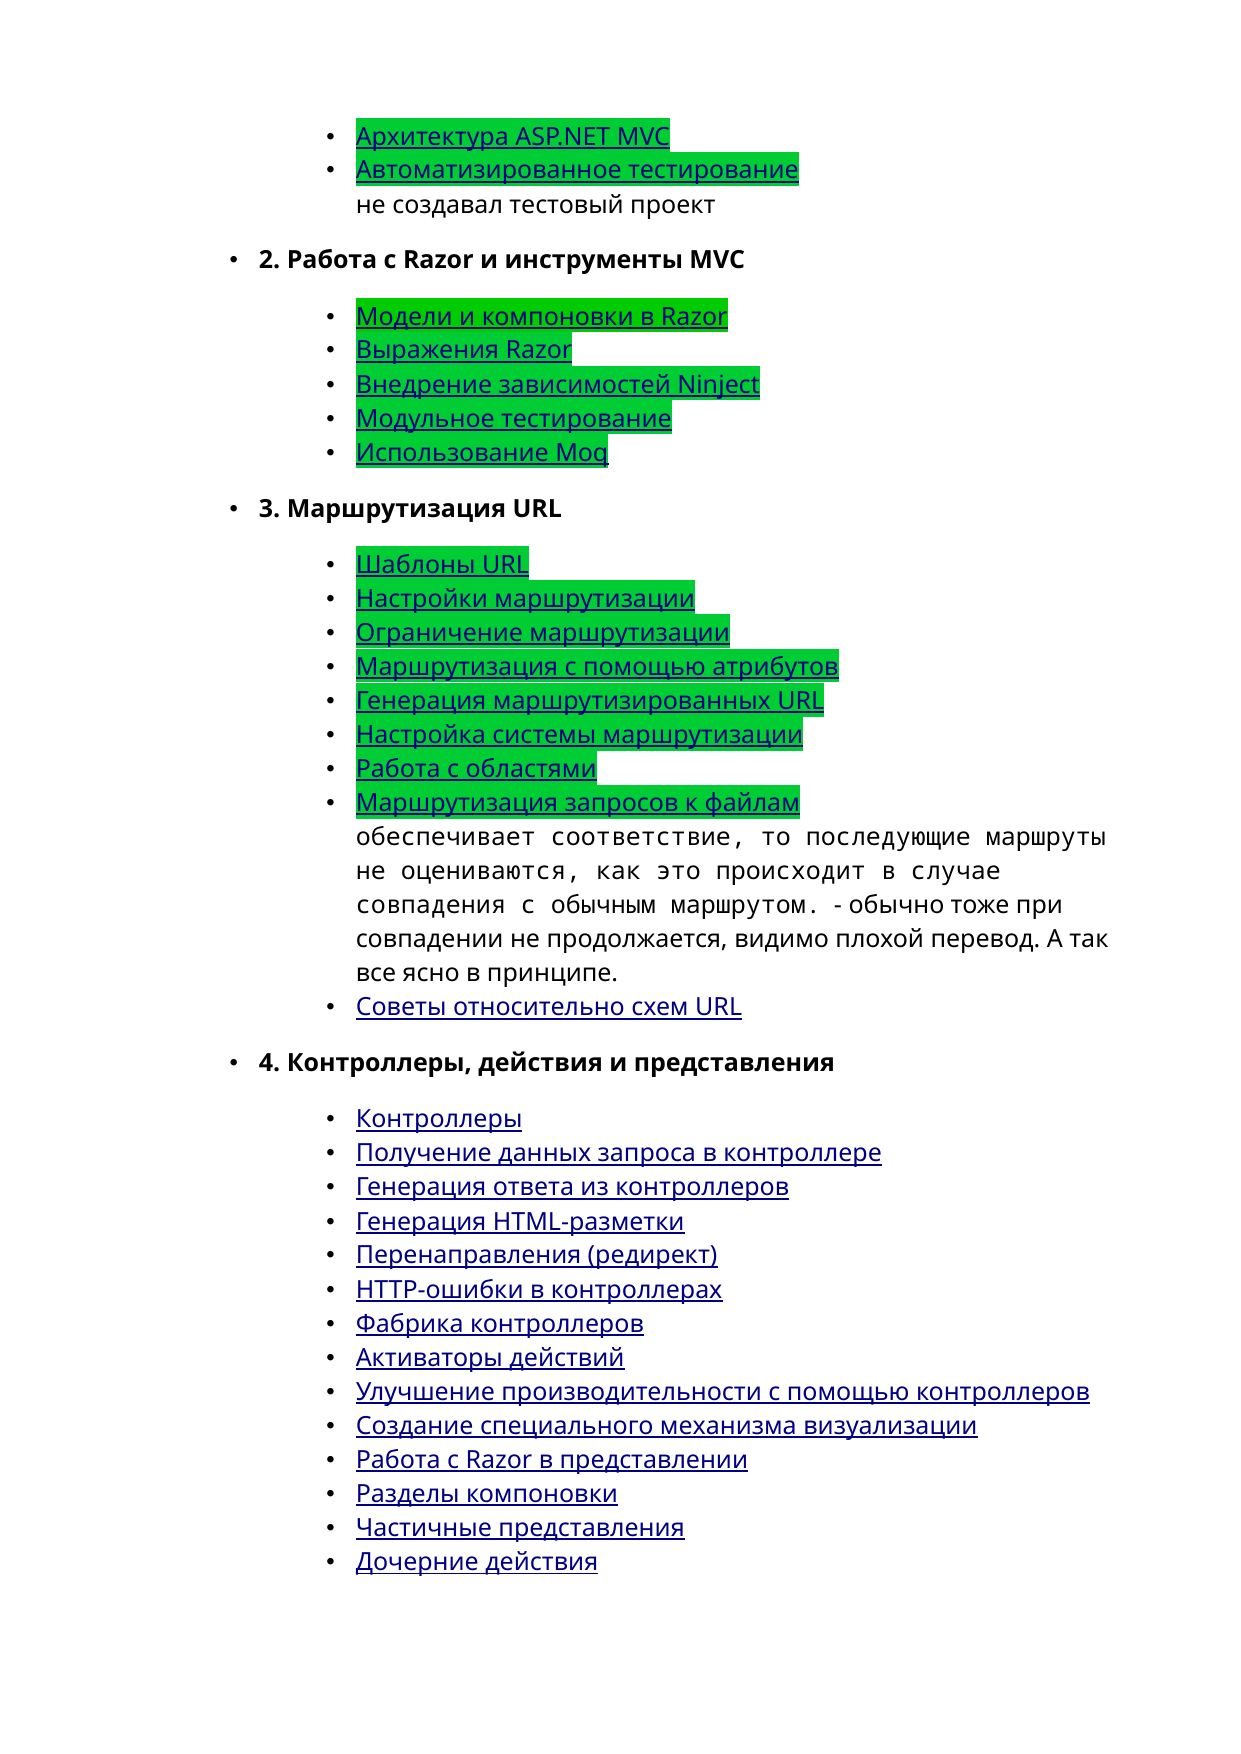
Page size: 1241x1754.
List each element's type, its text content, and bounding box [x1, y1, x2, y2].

list Дочерние действия [326, 1544, 1122, 1578]
list Автоматизированное тестирование [326, 152, 1122, 186]
list Модульное тестирование [326, 400, 1122, 434]
list не создавал тестовый проект [326, 186, 1122, 220]
list Фабрика контроллеров [326, 1305, 1122, 1339]
subtitle 3. Маршрутизация URL [229, 490, 1100, 524]
list Маршрутизация с помощью атрибутов [326, 648, 1122, 682]
list Выражения Razor [326, 332, 1122, 366]
list Внедрение зависимостей Ninject [326, 366, 1122, 400]
list Получение данных запроса в контроллере [326, 1135, 1122, 1169]
subtitle 2. Работа с Razor и инструменты MVC [229, 242, 1100, 276]
list Модели и компоновки в Razor [326, 298, 1122, 332]
list Генерация HTML-разметки [326, 1203, 1122, 1237]
list Работа с Razor в представлении [326, 1442, 1122, 1476]
list Ограничение маршрутизации [326, 614, 1122, 648]
list Работа с областями [326, 751, 1122, 785]
list Перенаправления (редирект) [326, 1237, 1122, 1271]
list Улучшение производительности с помощью контроллеров [326, 1373, 1122, 1407]
list Советы относительно схем URL [326, 989, 1122, 1023]
list Контроллеры [326, 1101, 1122, 1135]
subtitle 4. Контроллеры, действия и представления [229, 1045, 1100, 1079]
list Использование Moq [326, 434, 1122, 468]
list обеспечивает соответствие, то последующие маршруты не оцениваются, как это происходит в случае совпадения с обычным маршрутом. - обычно тоже при совпадении не продолжается, видимо плохой перевод. А так все ясно в принципе. [326, 819, 1122, 989]
list Разделы компоновки [326, 1476, 1122, 1510]
list Маршрутизация запросов к файлам [326, 785, 1122, 819]
list Архитектура ASP.NET MVC [326, 118, 1122, 152]
list Генерация маршрутизированных URL [326, 682, 1122, 717]
list Настройки маршрутизации [326, 580, 1122, 614]
list Генерация ответа из контроллеров [326, 1169, 1122, 1203]
list Активаторы действий [326, 1339, 1122, 1373]
list Шаблоны URL [326, 546, 1122, 580]
list HTTP-ошибки в контроллерах [326, 1271, 1122, 1305]
list Частичные представления [326, 1510, 1122, 1544]
list Настройка системы маршрутизации [326, 717, 1122, 751]
list Создание специального механизма визуализации [326, 1407, 1122, 1442]
